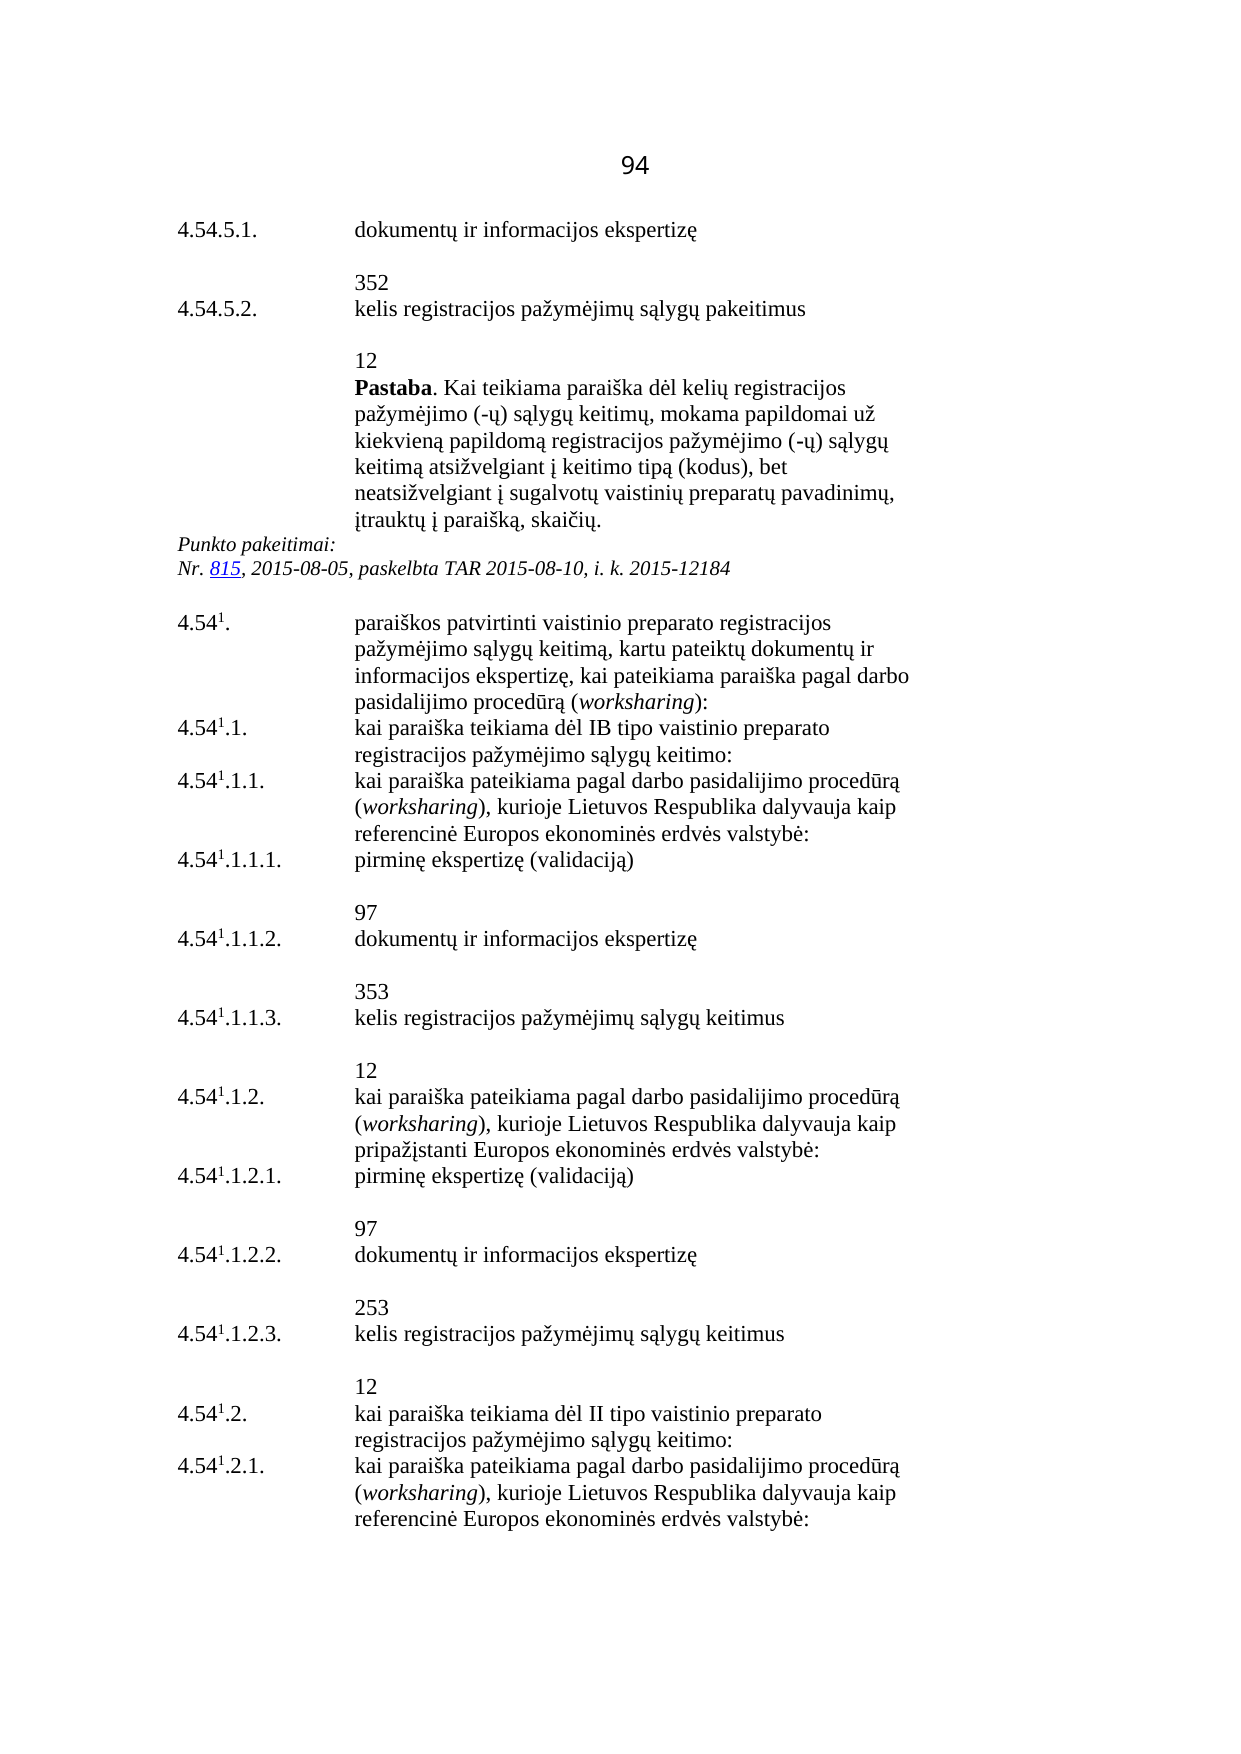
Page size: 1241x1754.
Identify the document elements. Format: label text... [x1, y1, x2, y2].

text registracijos pažymėjimo sąlygų keitimo: [354, 1426, 945, 1452]
text pasidalijimo procedūrą (worksharing): [354, 688, 945, 714]
text 4.541.1.2.3. kelis registracijos pažymėjimų sąlygų keitimus 12 [177, 1321, 945, 1399]
text 4.541.1.1.3. kelis registracijos pažymėjimų sąlygų keitimus 12 [177, 1004, 945, 1083]
text 4.541.1.1. kai paraiška pateikiama pagal darbo pasidalijimo procedūrą [177, 767, 945, 793]
text referencinė Europos ekonominės erdvės valstybė: [354, 1505, 945, 1531]
text 4.541.1.1.2. dokumentų ir informacijos ekspertizę 353 [177, 925, 945, 1004]
text 4.541. paraiškos patvirtinti vaistinio preparato registracijos [177, 609, 945, 635]
text įtrauktų į paraišką, skaičių. [354, 506, 945, 532]
text Punkto pakeitimai: [177, 532, 1093, 556]
text 4.541.1.2.1. pirminę ekspertizę (validaciją) 97 [177, 1162, 945, 1241]
text (worksharing), kurioje Lietuvos Respublika dalyvauja kaip [354, 1110, 945, 1136]
text pripažįstanti Europos ekonominės erdvės valstybė: [354, 1136, 945, 1162]
text keitimą atsižvelgiant į keitimo tipą (kodus), bet [354, 453, 945, 479]
text (worksharing), kurioje Lietuvos Respublika dalyvauja kaip [354, 793, 945, 820]
text 4.541.1. kai paraiška teikiama dėl IB tipo vaistinio preparato [177, 714, 945, 741]
text 4.54.5.2. kelis registracijos pažymėjimų sąlygų pakeitimus 12 [177, 295, 945, 374]
text pažymėjimo (-ų) sąlygų keitimų, mokama papildomai už [354, 400, 945, 427]
text pažymėjimo sąlygų keitimą, kartu pateiktų dokumentų ir [354, 635, 945, 662]
text neatsižvelgiant į sugalvotų vaistinių preparatų pavadinimų, [354, 479, 945, 506]
text 4.541.1.2.2. dokumentų ir informacijos ekspertizę 253 [177, 1241, 945, 1321]
text informacijos ekspertizę, kai pateikiama paraiška pagal darbo [354, 662, 945, 688]
text referencinė Europos ekonominės erdvės valstybė: [354, 820, 945, 846]
text 4.541.2. kai paraiška teikiama dėl II tipo vaistinio preparato [177, 1399, 945, 1426]
text registracijos pažymėjimo sąlygų keitimo: [354, 741, 945, 767]
text kiekvieną papildomą registracijos pažymėjimo (-ų) sąlygų [354, 427, 945, 453]
text 4.541.1.1.1. pirminę ekspertizę (validaciją) 97 [177, 846, 945, 925]
text 4.541.1.2. kai paraiška pateikiama pagal darbo pasidalijimo procedūrą [177, 1083, 945, 1110]
text Pastaba. Kai teikiama paraiška dėl kelių registracijos [354, 374, 945, 400]
text Nr. 815, 2015-08-05, paskelbta TAR 2015-08-10, i. k. 2015-12184 [177, 556, 1093, 580]
text 4.541.2.1. kai paraiška pateikiama pagal darbo pasidalijimo procedūrą [177, 1452, 945, 1479]
text (worksharing), kurioje Lietuvos Respublika dalyvauja kaip [354, 1479, 945, 1505]
text 4.54.5.1. dokumentų ir informacijos ekspertizę 352 [177, 216, 945, 295]
